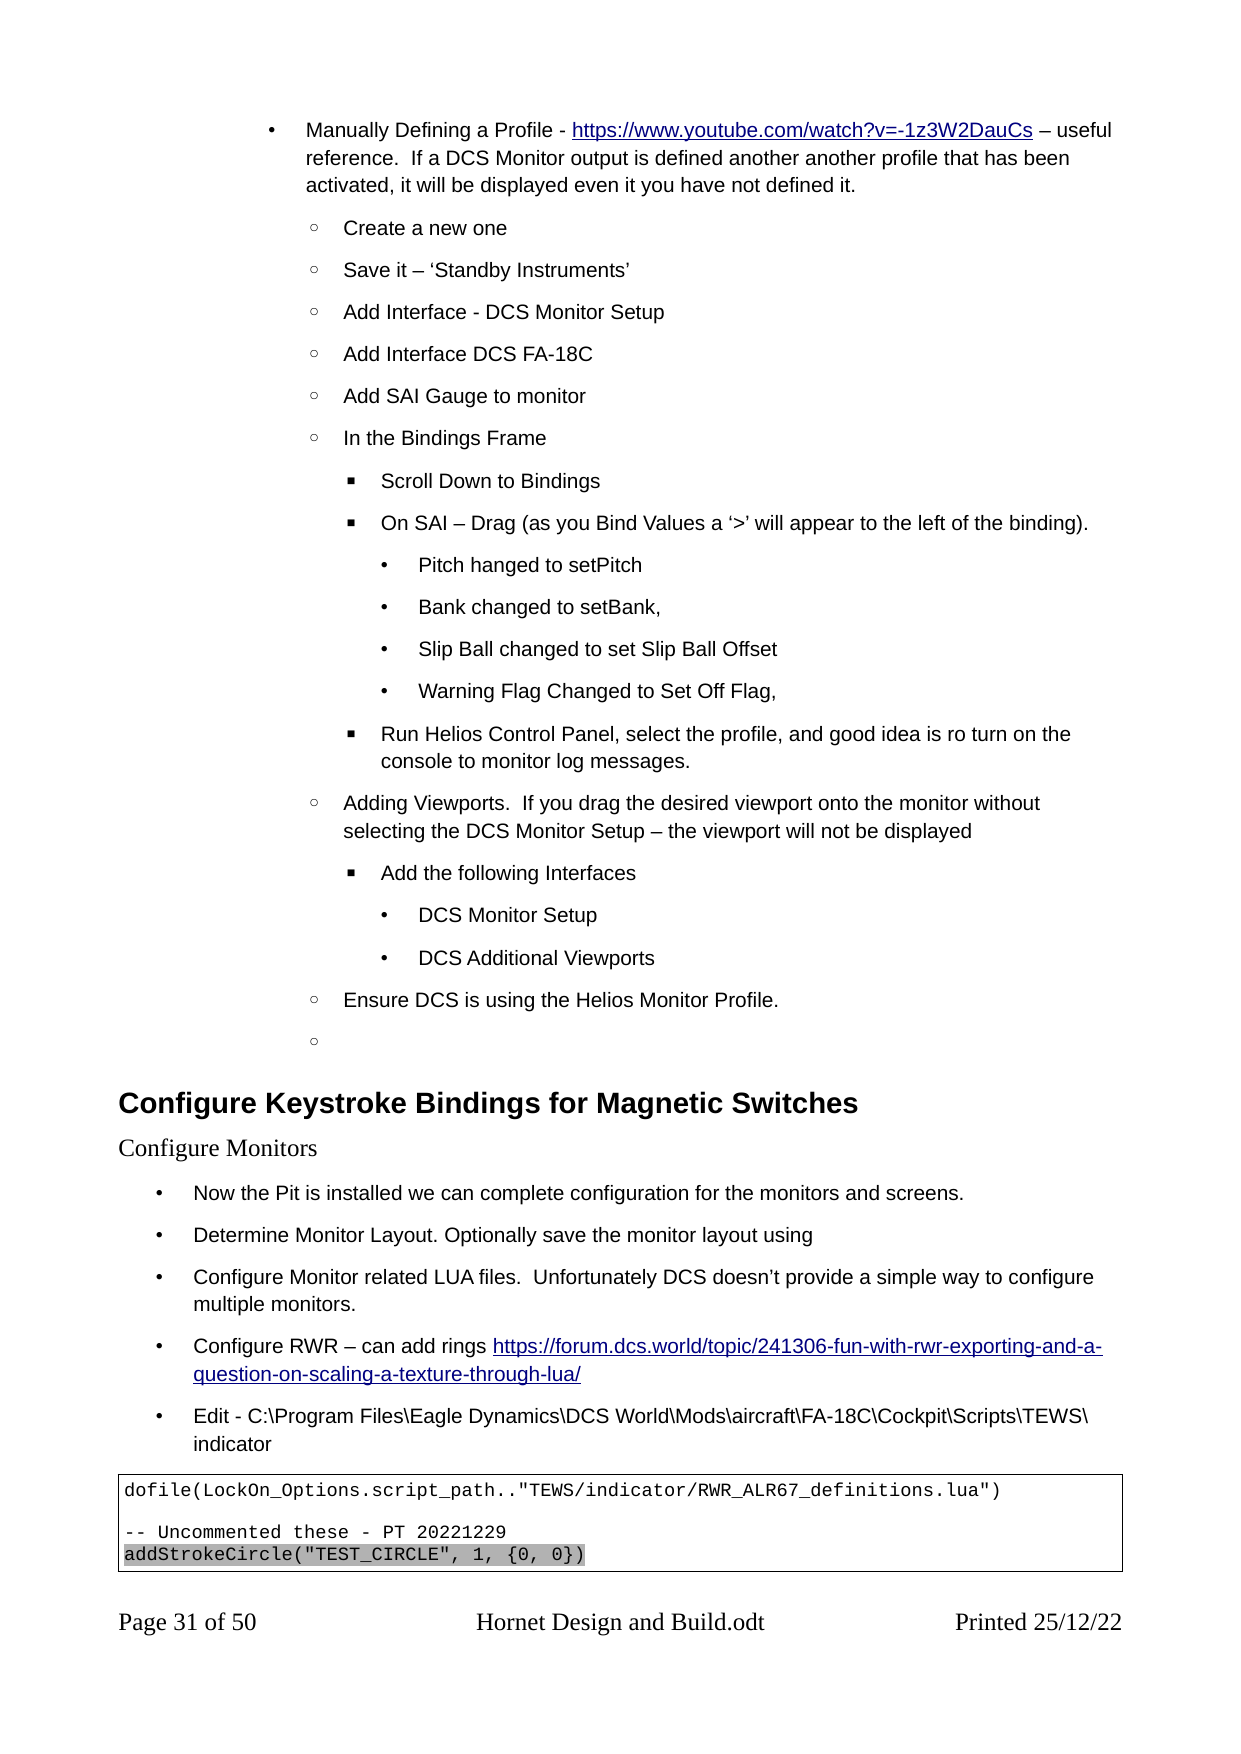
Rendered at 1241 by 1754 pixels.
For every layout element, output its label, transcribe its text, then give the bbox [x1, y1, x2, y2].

list Add SAI Gauge to monitor [306, 384, 1122, 408]
list Warning Flag Changed to Set Off Flag, [381, 679, 1122, 703]
list Edit - C:\Program Files\Eagle Dynamics\DCS World\Mods\aircraft\FA-18C\Cockpit\Scripts\TEWS\indicator [156, 1404, 1122, 1456]
table_header dofile(LockOn_Options.script_path.."TEWS/indicator/RWR_ALR67_definitions.lua") -- Uncommented these - PT 20221229 addStrokeCircle("TEST_CIRCLE", 1, {0, 0}) [119, 1475, 1122, 1571]
list Create a new one [306, 215, 1122, 239]
list Bank changed to setBank, [381, 595, 1122, 619]
text Configure Monitors [118, 1133, 1122, 1161]
list DCS Monitor Setup [381, 903, 1122, 927]
list DCS Additional Viewports [381, 945, 1122, 969]
list Ensure DCS is using the Helios Monitor Profile. [306, 987, 1122, 1012]
subtitle Configure Keystroke Bindings for Magnetic Switches [118, 1086, 1122, 1120]
list Configure RWR – can add rings https://forum.dcs.world/topic/241306-fun-with-rwr-exporting-and-a-question-on-scaling-a-texture-through-lua/ [156, 1334, 1122, 1386]
list Now the Pit is installed we can complete configuration for the monitors and screens. [156, 1180, 1122, 1204]
list Configure Monitor related LUA files. Unfortunately DCS doesn’t provide a simple way to configure multiple monitors. [156, 1265, 1122, 1316]
list Adding Viewports. If you drag the desired viewport onto the monitor without selecting the DCS Monitor Setup – the viewport will not be displayed [306, 791, 1122, 843]
list Pitch hanged to setPitch [381, 553, 1122, 577]
list Save it – ‘Standby Instruments’ [306, 257, 1122, 282]
list Slip Ball changed to set Slip Ball Offset [381, 637, 1122, 661]
list Manually Defining a Profile - https://www.youtube.com/watch?v=-1z3W2DauCs – useful reference. If a DCS Monitor output is defined another another profile that has been activated, it will be displayed even it you have not defined it. [268, 118, 1122, 197]
list Add Interface - DCS Monitor Setup [306, 300, 1122, 324]
list In the Bindings Frame [306, 426, 1122, 450]
list Add the following Interfaces [343, 861, 1122, 885]
list Scroll Down to Bindings [343, 468, 1122, 492]
list Run Helios Control Panel, select the profile, and good idea is ro turn on the console to monitor log messages. [343, 722, 1122, 773]
list Determine Monitor Layout. Optionally save the monitor layout using [156, 1222, 1122, 1247]
list On SAI – Drag (as you Bind Values a ‘>’ will appear to the left of the binding). [343, 511, 1122, 535]
list Add Interface DCS FA-18C [306, 342, 1122, 366]
